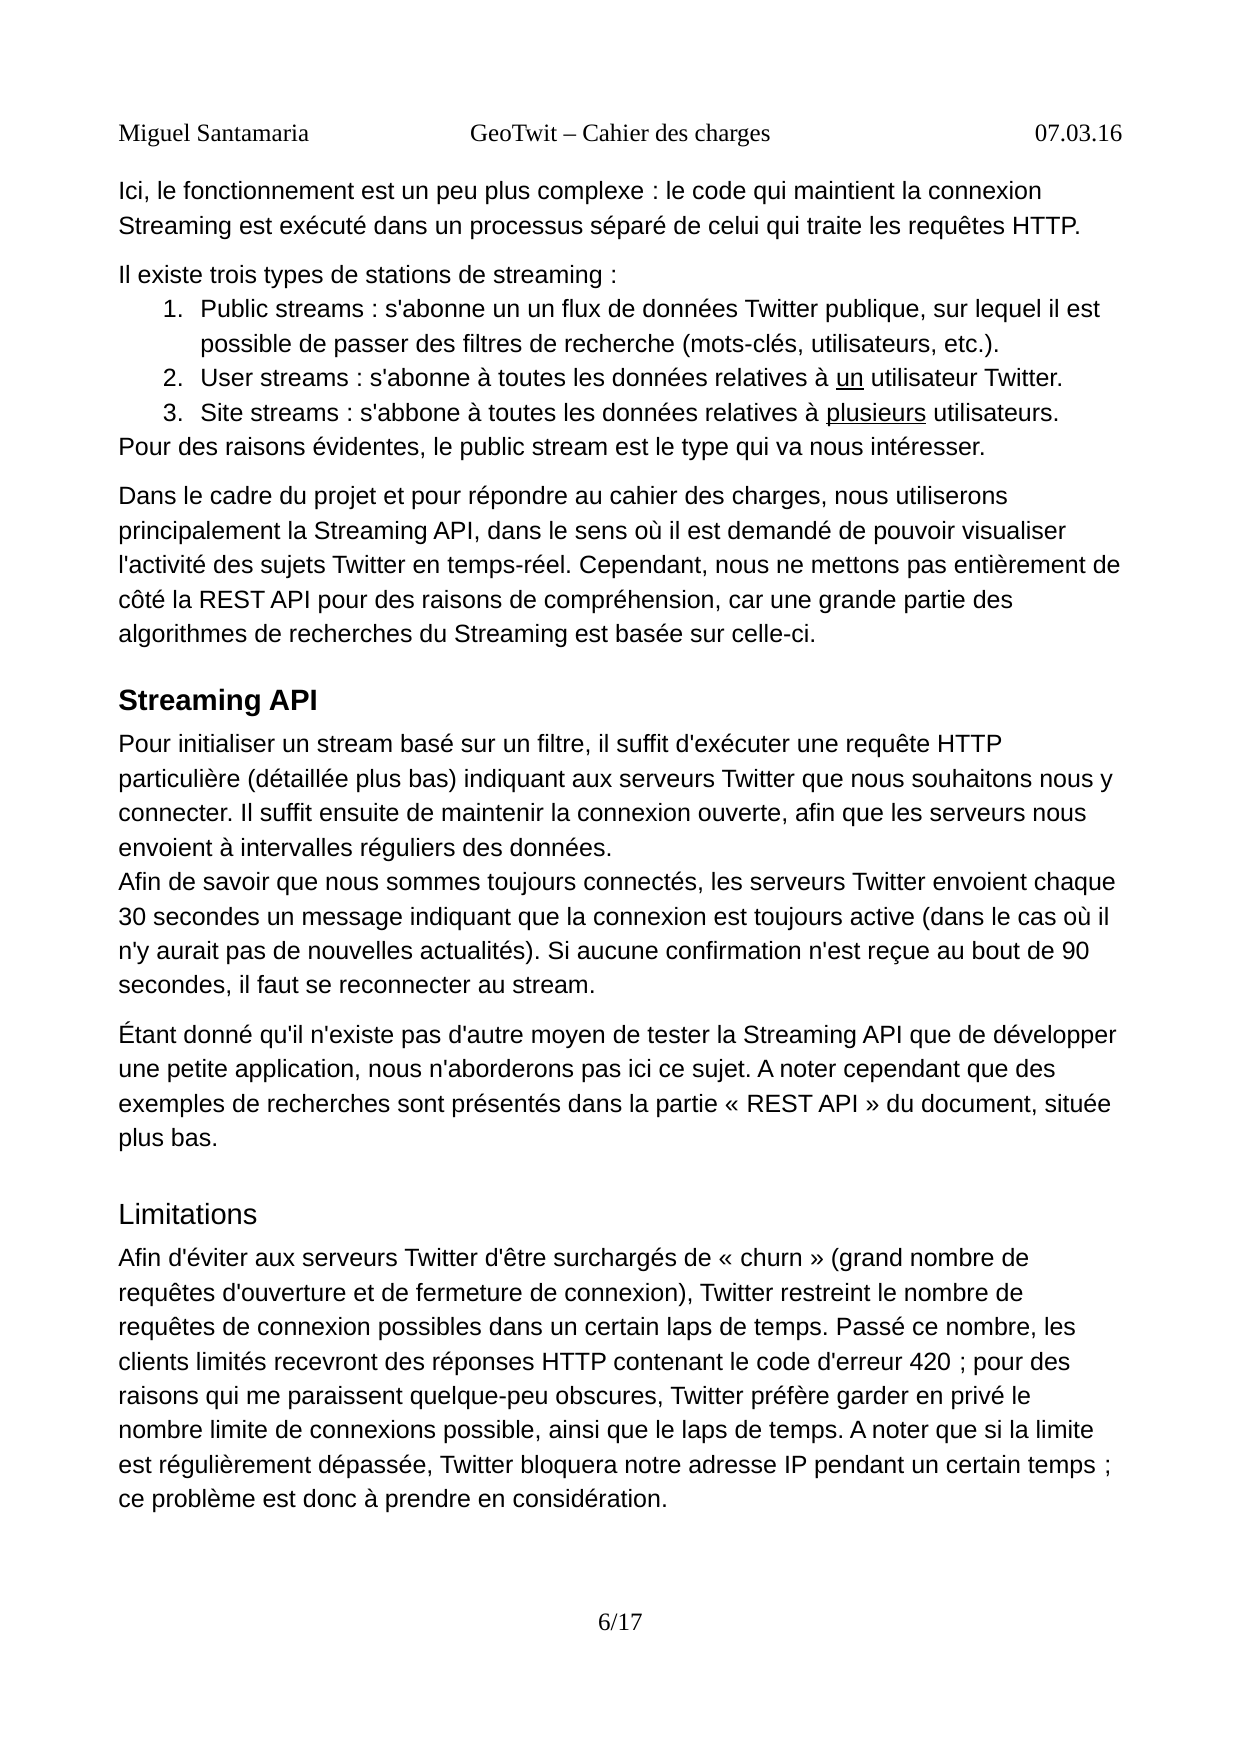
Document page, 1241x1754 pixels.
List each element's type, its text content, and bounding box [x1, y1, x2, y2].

text Pour initialiser un stream basé sur un filtre, il suffit d'exécuter une requête HTTP particulière (détaillée plus bas) indiquant aux serveurs Twitter que nous souhaitons nous y connecter. Il suffit ensuite de maintenir la connexion ouverte, afin que les serveurs nous envoient à intervalles réguliers des données. Afin de savoir que nous sommes toujours connectés, les serveurs Twitter envoient chaque 30 secondes un message indiquant que la connexion est toujours active (dans le cas où il n'y aurait pas de nouvelles actualités). Si aucune confirmation n'est reçue au bout de 90 secondes, il faut se reconnecter au stream. [118, 729, 1122, 999]
list Site streams : s'abbone à toutes les données relatives à plusieurs utilisateurs. [163, 398, 1122, 427]
text Afin d'éviter aux serveurs Twitter d'être surchargés de « churn » (grand nombre de requêtes d'ouverture et de fermeture de connexion), Twitter restreint le nombre de requêtes de connexion possibles dans un certain laps de temps. Passé ce nombre, les clients limités recevront des réponses HTTP contenant le code d'erreur 420 ; pour des raisons qui me paraissent quelque-peu obscures, Twitter préfère garder en privé le nombre limite de connexions possible, ainsi que le laps de temps. A noter que si la limite est régulièrement dépassée, Twitter bloquera notre adresse IP pendant un certain temps ; ce problème est donc à prendre en considération. [118, 1243, 1122, 1513]
list Public streams : s'abonne un un flux de données Twitter publique, sur lequel il est possible de passer des filtres de recherche (mots-clés, utilisateurs, etc.). [163, 294, 1122, 358]
text Ici, le fonctionnement est un peu plus complexe : le code qui maintient la connexion Streaming est exécuté dans un processus séparé de celui qui traite les requêtes HTTP. [118, 176, 1122, 239]
text Pour des raisons évidentes, le public stream est le type qui va nous intéresser. [118, 432, 1122, 461]
text Dans le cadre du projet et pour répondre au cahier des charges, nous utiliserons principalement la Streaming API, dans le sens où il est demandé de pouvoir visualiser l'activité des sujets Twitter en temps-réel. Cependant, nous ne mettons pas entièrement de côté la REST API pour des raisons de compréhension, car une grande partie des algorithmes de recherches du Streaming est basée sur celle-ci. [118, 481, 1122, 648]
list User streams : s'abonne à toutes les données relatives à un utilisateur Twitter. [163, 363, 1122, 392]
text Étant donné qu'il n'existe pas d'autre moyen de tester la Streaming API que de développer une petite application, nous n'aborderons pas ici ce sujet. A noter cependant que des exemples de recherches sont présentés dans la partie « REST API » du document, située plus bas. [118, 1019, 1122, 1152]
subtitle Limitations [118, 1197, 1122, 1231]
text Il existe trois types de stations de streaming : [118, 260, 1122, 289]
subtitle Streaming API [118, 683, 1122, 717]
